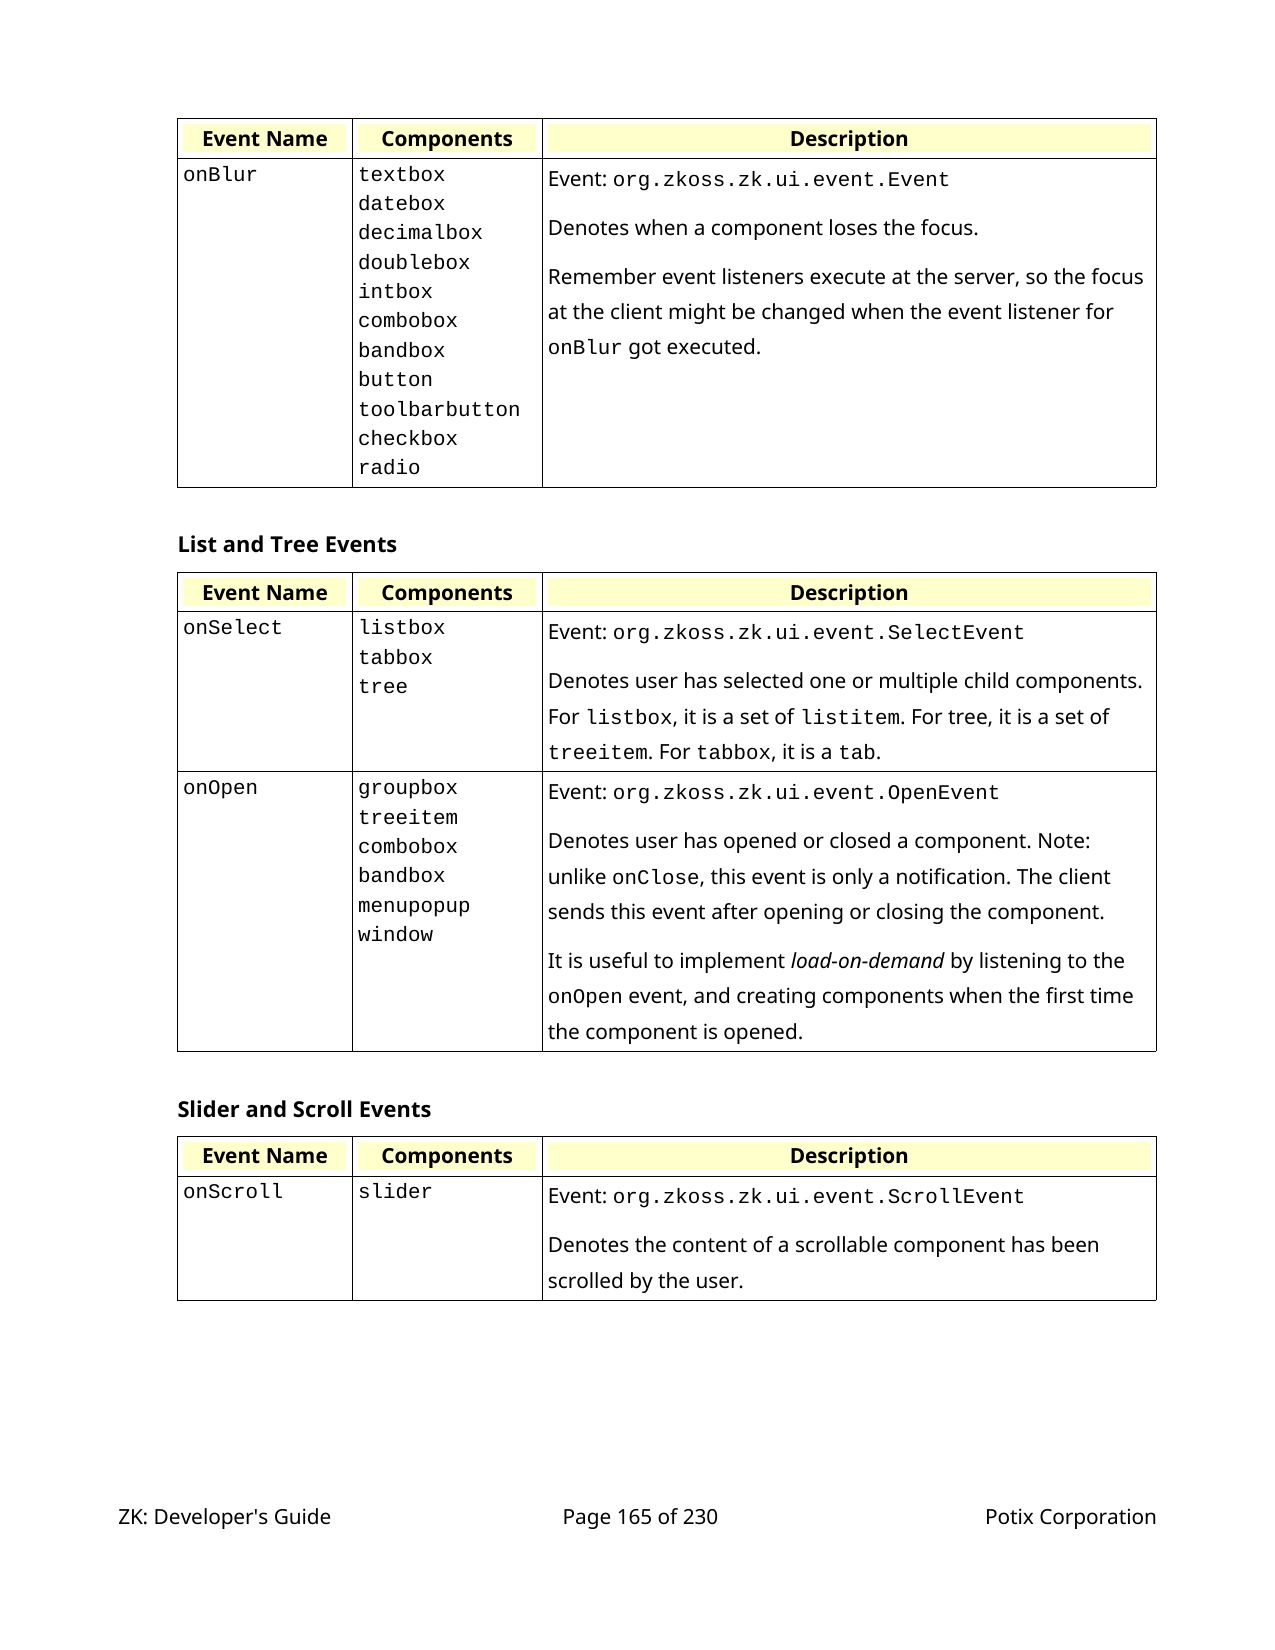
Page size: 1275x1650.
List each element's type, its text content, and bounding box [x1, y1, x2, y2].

table_header Event Name [178, 1137, 352, 1176]
table_header Description [543, 573, 1156, 611]
table_cell Event: org.zkoss.zk.ui.event.Event Denotes when a component loses the focus. Remember event listeners execute at the server, so the focus at the client might be changed when the event listener for onBlur got executed. [543, 159, 1156, 487]
table_cell onSelect [178, 612, 352, 771]
table_header Components [353, 119, 542, 158]
table_cell onBlur [178, 159, 352, 487]
table_header Event Name [178, 119, 352, 158]
table_header Description [543, 1137, 1156, 1176]
table_header Components [353, 1137, 542, 1176]
table_cell Event: org.zkoss.zk.ui.event.ScrollEvent Denotes the content of a scrollable component has been scrolled by the user. [543, 1177, 1156, 1300]
table_cell onOpen [178, 772, 352, 1051]
table_header Event Name [178, 573, 352, 611]
subtitle Slider and Scroll Events [177, 1093, 1157, 1123]
subtitle List and Tree Events [177, 529, 1157, 559]
table_cell onScroll [178, 1177, 352, 1300]
table_cell Event: org.zkoss.zk.ui.event.OpenEvent Denotes user has opened or closed a component. Note: unlike onClose, this event is only a notification. The client sends this event after opening or closing the component. It is useful to implement load-on-demand by listening to the onOpen event, and creating components when the first time the component is opened. [543, 772, 1156, 1051]
table_cell listbox tabbox tree [353, 612, 542, 771]
table_header Description [543, 119, 1156, 158]
table_cell textbox datebox decimalbox doublebox intbox combobox bandbox button toolbarbutton checkbox radio [353, 159, 542, 487]
table_header Components [353, 573, 542, 611]
table_cell Event: org.zkoss.zk.ui.event.SelectEvent Denotes user has selected one or multiple child components. For listbox, it is a set of listitem. For tree, it is a set of treeitem. For tabbox, it is a tab. [543, 612, 1156, 771]
table_cell slider [353, 1177, 542, 1300]
table_cell groupbox treeitem combobox bandbox menupopup window [353, 772, 542, 1051]
